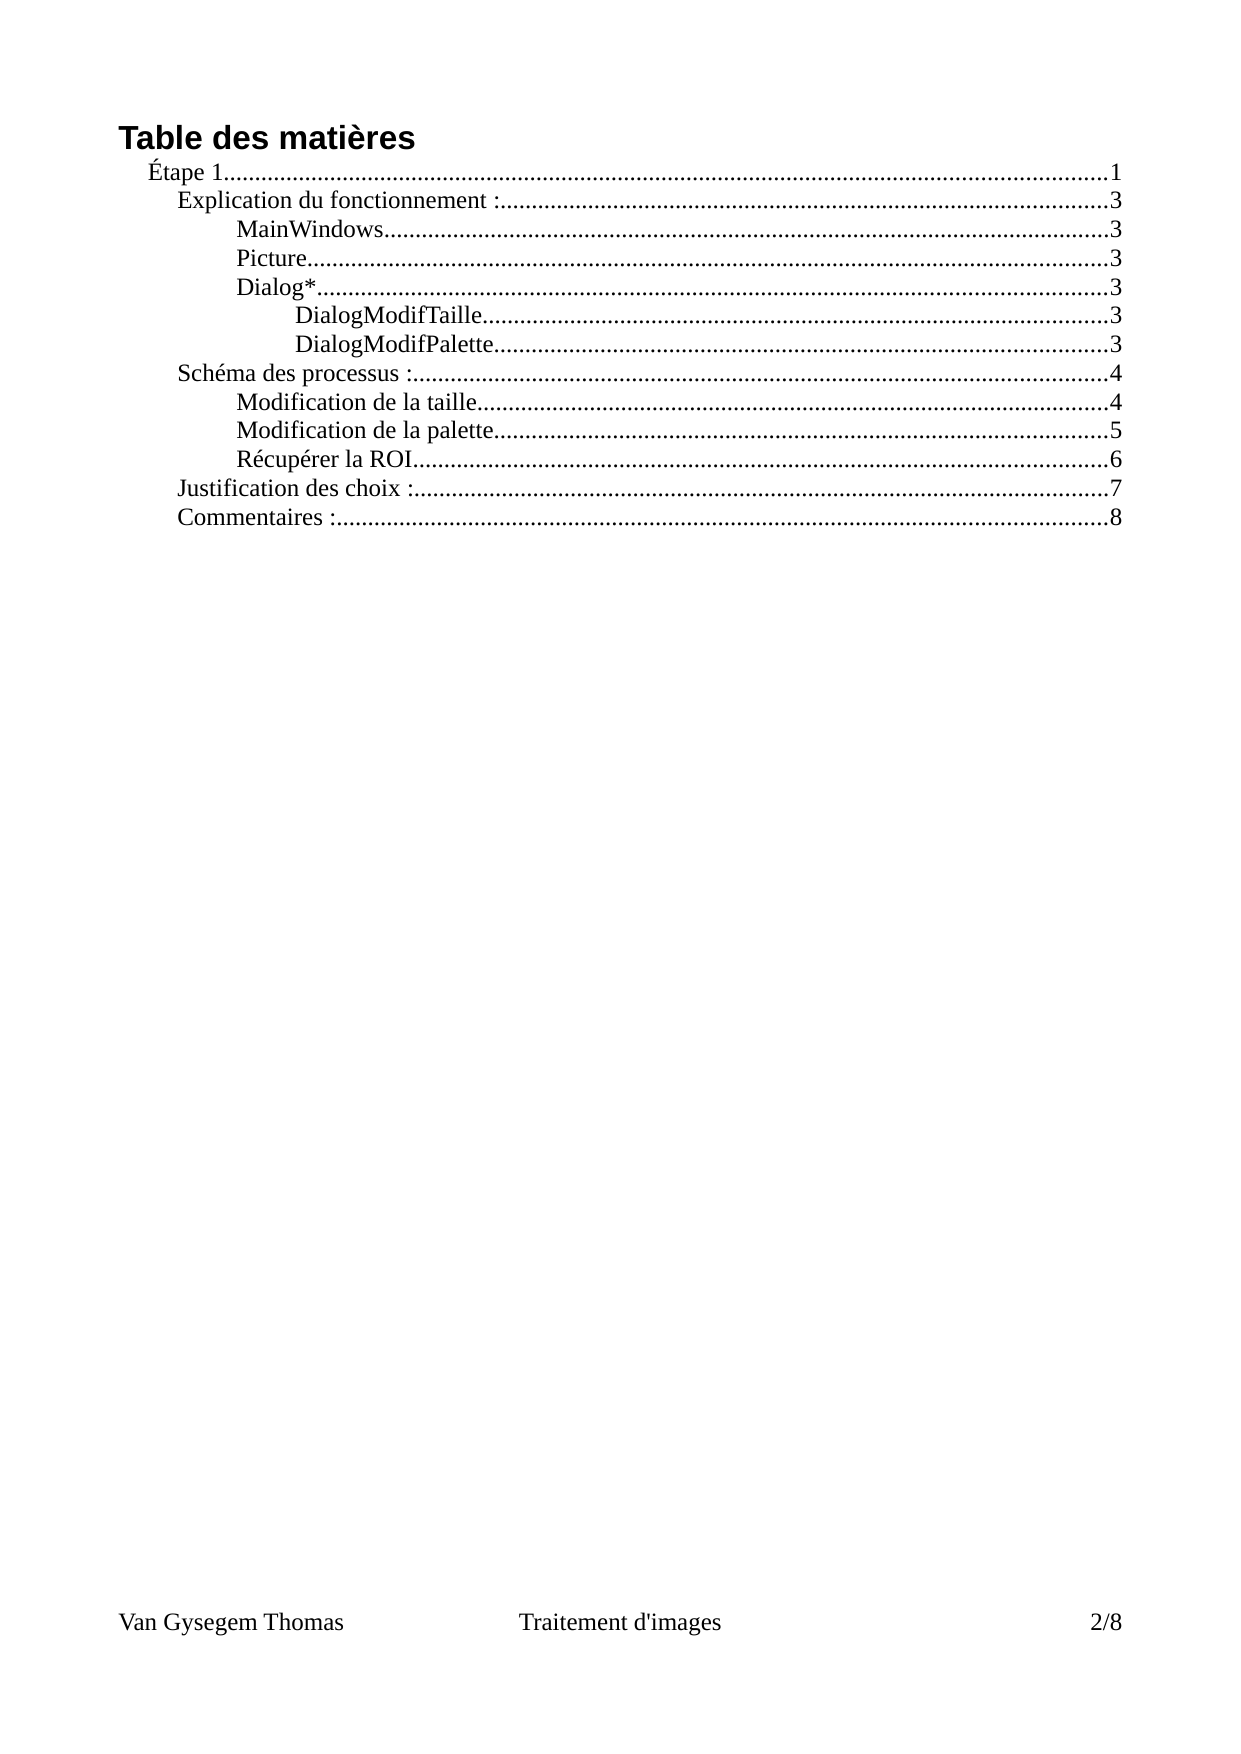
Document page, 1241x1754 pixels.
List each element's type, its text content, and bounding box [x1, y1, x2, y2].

text DialogModifPalette 3 [295, 329, 1122, 358]
text Schéma des processus : 4 [177, 358, 1122, 387]
text Modification de la palette 5 [236, 415, 1122, 444]
text MainWindows 3 [236, 214, 1122, 243]
text Explication du fonctionnement : 3 [177, 185, 1122, 214]
text Récupérer la ROI 6 [236, 444, 1122, 473]
text Modification de la taille 4 [236, 387, 1122, 415]
text Commentaires : 8 [177, 502, 1122, 530]
subtitle Table des matières [118, 118, 1122, 157]
text Justification des choix : 7 [177, 473, 1122, 502]
text Étape 1 1 [148, 157, 1122, 185]
text Dialog* 3 [236, 272, 1122, 300]
text Picture 3 [236, 243, 1122, 272]
text DialogModifTaille 3 [295, 300, 1122, 329]
